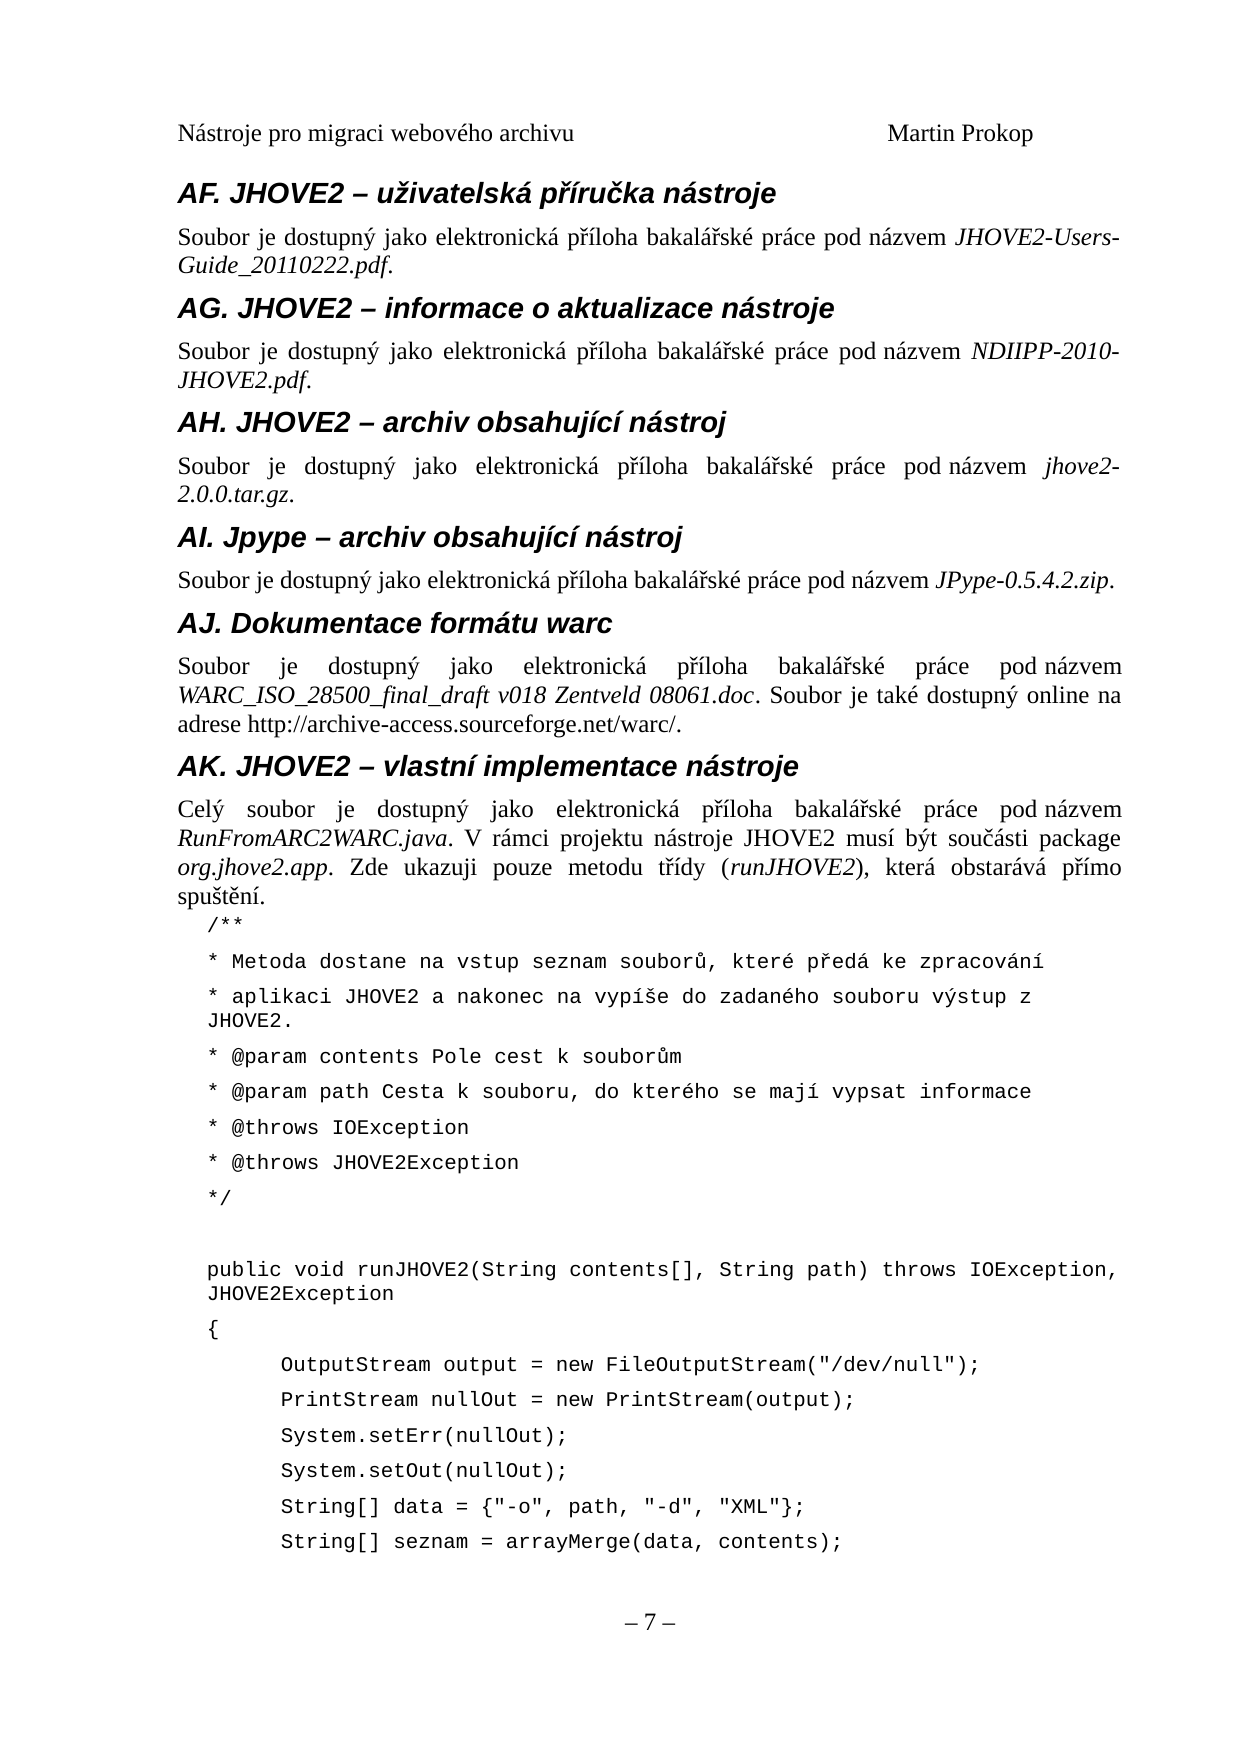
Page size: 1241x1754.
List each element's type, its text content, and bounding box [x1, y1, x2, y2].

text * @param path Cesta k souboru, do kterého se mají vypsat informace [207, 1081, 1122, 1105]
text * aplikaci JHOVE2 a nakonec na vypíše do zadaného souboru výstup z JHOVE2. [207, 987, 1122, 1034]
text PrintStream nullOut = new PrintStream(output); [207, 1389, 1122, 1413]
subtitle AI. Jpype – archiv obsahující nástroj [177, 520, 1122, 554]
text String[] seznam = arrayMerge(data, contents); [207, 1531, 1122, 1555]
text System.setErr(nullOut); [207, 1424, 1122, 1448]
text * @throws JHOVE2Exception [207, 1152, 1122, 1176]
subtitle AG. JHOVE2 – informace o aktualizace nástroje [177, 291, 1122, 324]
text Soubor je dostupný jako elektronická příloha bakalářské práce pod názvem JPype-0.5.4.2.zip. [177, 565, 1122, 594]
subtitle AF. JHOVE2 – uživatelská příručka nástroje [177, 176, 1122, 210]
text * @throws IOException [207, 1117, 1122, 1140]
subtitle AJ. Dokumentace formátu warc [177, 606, 1122, 639]
text System.setOut(nullOut); [207, 1460, 1122, 1484]
text Celý soubor je dostupný jako elektronická příloha bakalářské práce pod názvem RunFromARC2WARC.java. V rámci projektu nástroje JHOVE2 musí být součásti package org.jhove2.app. Zde ukazuji pouze metodu třídy (runJHOVE2), která obstarává přímo spuštění. [177, 794, 1122, 909]
text * Metoda dostane na vstup seznam souborů, které předá ke zpracování [207, 951, 1122, 975]
text public void runJHOVE2(String contents[], String path) throws IOException, JHOVE2Exception [207, 1259, 1122, 1306]
text OutputStream output = new FileOutputStream("/dev/null"); [207, 1353, 1122, 1377]
text Soubor je dostupný jako elektronická příloha bakalářské práce pod názvem jhove2-2.0.0.tar.gz. [177, 451, 1122, 508]
text String[] data = {"-o", path, "-d", "XML"}; [207, 1496, 1122, 1519]
text * @param contents Pole cest k souborům [207, 1046, 1122, 1069]
text */ [207, 1188, 1122, 1211]
subtitle AH. JHOVE2 – archiv obsahující nástroj [177, 406, 1122, 439]
text { [207, 1318, 1122, 1342]
text Soubor je dostupný jako elektronická příloha bakalářské práce pod názvem JHOVE2-Users-Guide_20110222.pdf. [177, 222, 1122, 279]
text Soubor je dostupný jako elektronická příloha bakalářské práce pod názvem NDIIPP-2010-JHOVE2.pdf. [177, 336, 1122, 394]
text Soubor je dostupný jako elektronická příloha bakalářské práce pod názvem WARC_ISO_28500_final_draft v018 Zentveld 08061.doc. Soubor je také dostupný online na adrese http://archive-access.sourceforge.net/warc/. [177, 651, 1122, 737]
subtitle AK. JHOVE2 – vlastní implementace nástroje [177, 749, 1122, 783]
text /** [207, 916, 1122, 939]
